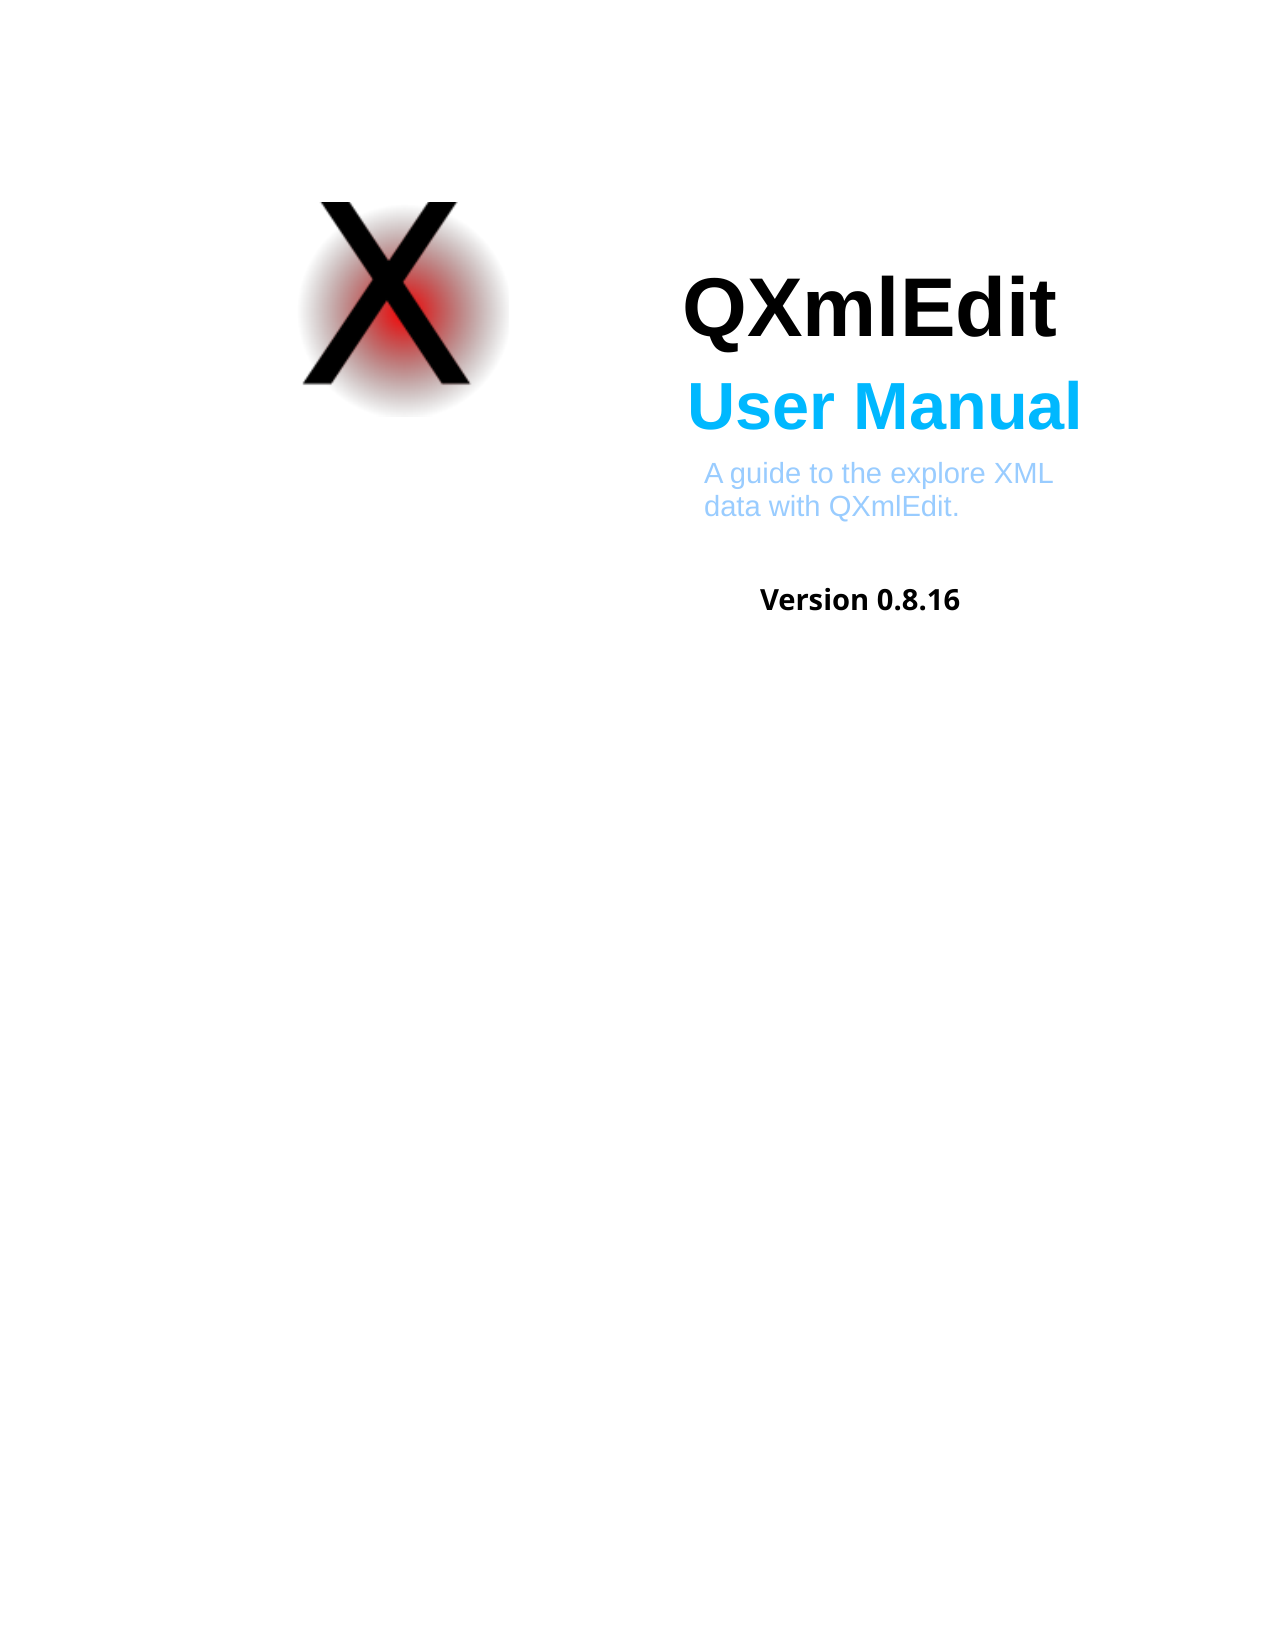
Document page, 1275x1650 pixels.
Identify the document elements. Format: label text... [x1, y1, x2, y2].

text [187, 258, 295, 354]
text QXmlEdit [510, 258, 1087, 354]
text A guide to the explore XML data with QXmlEdit. [704, 456, 1087, 523]
picture [295, 202, 510, 417]
text Version 0.8.16 [187, 579, 1087, 619]
text User Manual [187, 367, 1087, 443]
